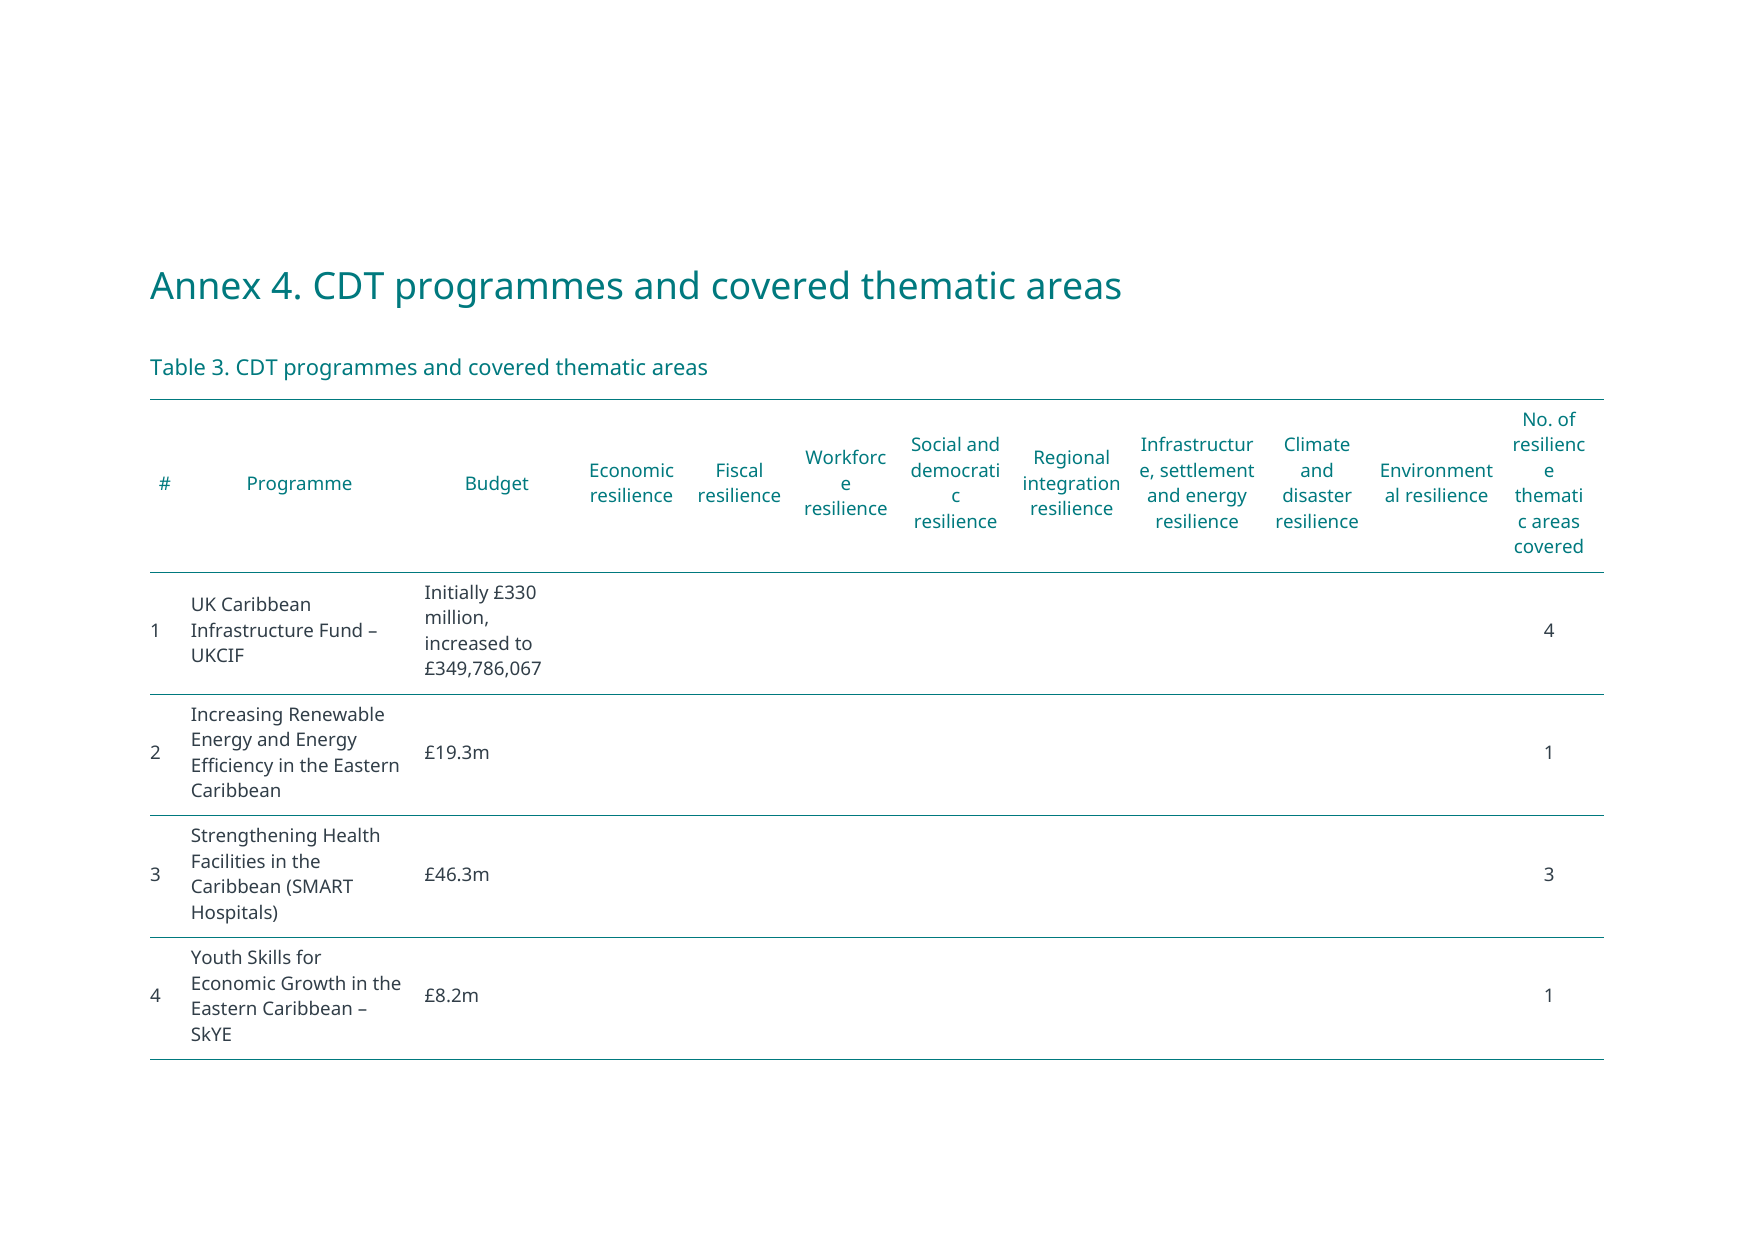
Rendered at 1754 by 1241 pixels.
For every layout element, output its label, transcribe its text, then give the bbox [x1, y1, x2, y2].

list CDT programmes and covered thematic areas [150, 259, 1604, 311]
table_cell [801, 938, 907, 1059]
table_cell 4 [150, 938, 191, 1059]
table_header Regional integration resilience [1021, 400, 1139, 572]
table_cell [694, 816, 801, 937]
table_cell [801, 573, 907, 693]
table_header Budget [424, 400, 585, 572]
table_cell UK Caribbean Infrastructure Fund – UKCIF [191, 573, 424, 693]
table_cell Youth Skills for Economic Growth in the Eastern Caribbean – SkYE [191, 938, 424, 1059]
table_cell 3 [1510, 816, 1604, 937]
table_cell [1379, 695, 1510, 815]
table_cell [1271, 816, 1379, 937]
table_cell [585, 938, 694, 1059]
table_cell £46.3m [424, 816, 585, 937]
table_cell [1271, 573, 1379, 693]
text Table 3. CDT programmes and covered thematic areas [150, 352, 1587, 382]
table_cell [1379, 938, 1510, 1059]
table_cell [1271, 695, 1379, 815]
table_cell [694, 938, 801, 1059]
table_cell [1139, 695, 1271, 815]
table_cell [694, 695, 801, 815]
table_cell £19.3m [424, 695, 585, 815]
table_cell [585, 816, 694, 937]
table_header # [150, 400, 191, 572]
table_header Programme [191, 400, 424, 572]
table_cell [907, 695, 1021, 815]
table_cell 4 [1510, 573, 1604, 693]
table_cell [585, 573, 694, 693]
table_cell [585, 695, 694, 815]
table_cell Increasing Renewable Energy and Energy Efficiency in the Eastern Caribbean [191, 695, 424, 815]
table_cell 3 [150, 816, 191, 937]
table_header Economic resilience [585, 400, 694, 572]
table_header Social and democratic resilience [907, 400, 1021, 572]
table_cell [1139, 573, 1271, 693]
table_cell [907, 573, 1021, 693]
table_cell Initially £330 million, increased to £349,786,067 [424, 573, 585, 693]
table_header Fiscal resilience [694, 400, 801, 572]
table_cell [1379, 573, 1510, 693]
table_cell [1021, 938, 1139, 1059]
table_header No. of resilience thematic areas covered [1510, 400, 1604, 572]
table_cell [907, 938, 1021, 1059]
table_cell 1 [150, 573, 191, 693]
table_cell 1 [1510, 938, 1604, 1059]
table_header Climate and disaster resilience [1271, 400, 1379, 572]
table_cell [1021, 573, 1139, 693]
table_header Environmental resilience [1379, 400, 1510, 572]
table_cell [1021, 695, 1139, 815]
table_cell [801, 816, 907, 937]
table_cell [1139, 938, 1271, 1059]
table_cell [801, 695, 907, 815]
table_cell £8.2m [424, 938, 585, 1059]
table_header Workforce resilience [801, 400, 907, 572]
table_cell 1 [1510, 695, 1604, 815]
table_cell [1139, 816, 1271, 937]
table_cell [907, 816, 1021, 937]
table_cell Strengthening Health Facilities in the Caribbean (SMART Hospitals) [191, 816, 424, 937]
table_cell 2 [150, 695, 191, 815]
table_cell [1379, 816, 1510, 937]
table_cell [1271, 938, 1379, 1059]
table_cell [1021, 816, 1139, 937]
table_cell [694, 573, 801, 693]
table_header Infrastructure, settlement and energy resilience [1139, 400, 1271, 572]
